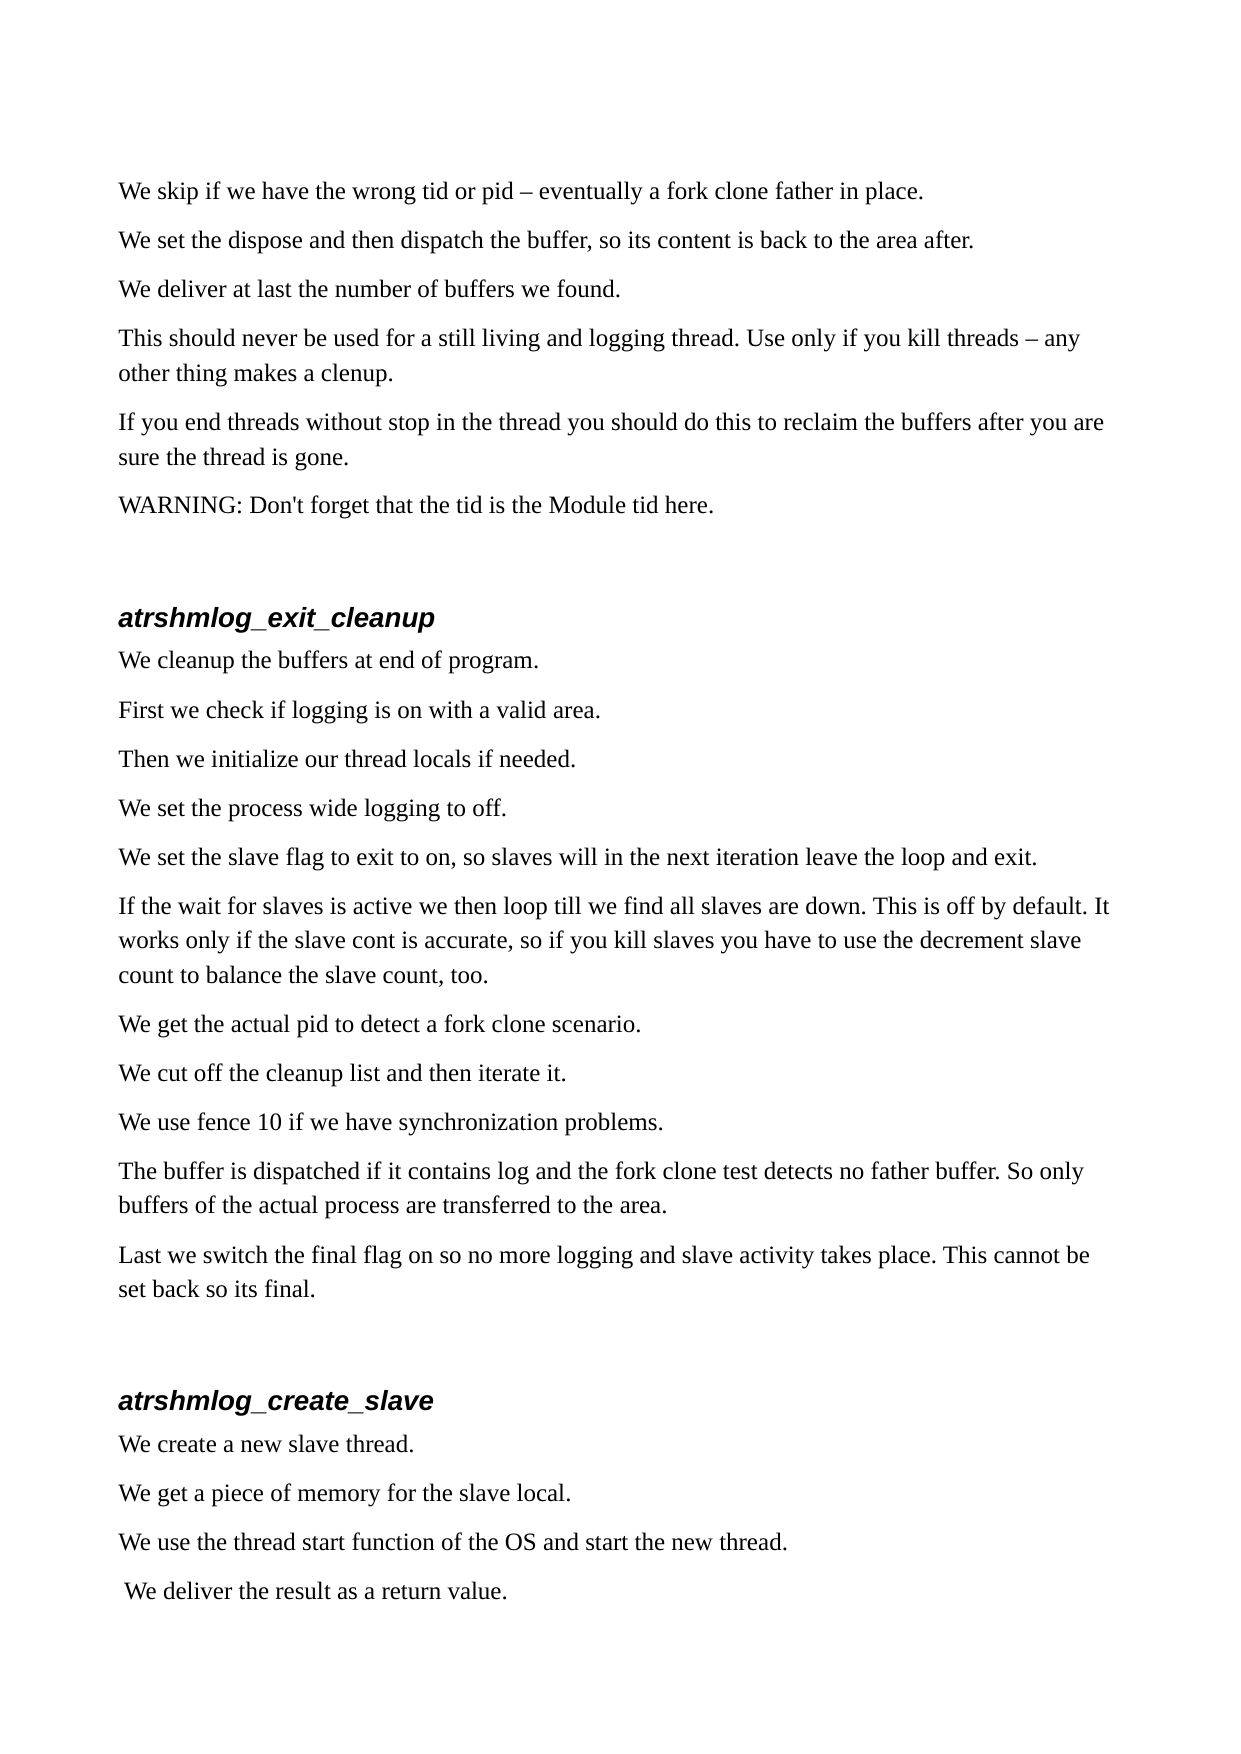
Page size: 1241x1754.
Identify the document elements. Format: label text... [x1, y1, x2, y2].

text If the wait for slaves is active we then loop till we find all slaves are down. This is off by default. It works only if the slave cont is accurate, so if you kill slaves you have to use the decrement slave count to balance the slave count, too. [118, 891, 1122, 989]
text We get the actual pid to detect a fork clone scenario. [118, 1009, 1122, 1038]
text This should never be used for a still living and logging thread. Use only if you kill threads – any other thing makes a clenup. [118, 323, 1122, 387]
text WARNING: Don't forget that the tid is the Module tid here. [118, 491, 1122, 519]
text We use the thread start function of the OS and start the new thread. [118, 1527, 1122, 1556]
text We create a new slave thread. [118, 1429, 1122, 1458]
subtitle atrshmlog_exit_cleanup [118, 601, 1122, 633]
text We cleanup the buffers at end of program. [118, 646, 1122, 674]
text If you end threads without stop in the thread you should do this to reclaim the buffers after you are sure the thread is gone. [118, 407, 1122, 470]
text We set the dispose and then dispatch the buffer, so its content is back to the area after. [118, 225, 1122, 254]
subtitle atrshmlog_create_slave [118, 1385, 1122, 1417]
text First we check if logging is on with a valid area. [118, 695, 1122, 723]
text We set the slave flag to exit to on, so slaves will in the next iteration leave the loop and exit. [118, 842, 1122, 871]
text We use fence 10 if we have synchronization problems. [118, 1107, 1122, 1136]
text We skip if we have the wrong tid or pid – eventually a fork clone father in place. [118, 176, 1122, 205]
text We set the process wide logging to off. [118, 793, 1122, 822]
text Then we initialize our thread locals if needed. [118, 744, 1122, 772]
text We cut off the cleanup list and then iterate it. [118, 1058, 1122, 1087]
text The buffer is dispatched if it contains log and the fork clone test detects no father buffer. So only buffers of the actual process are transferred to the area. [118, 1156, 1122, 1219]
text We get a piece of memory for the slave local. [118, 1478, 1122, 1507]
text We deliver the result as a return value. [118, 1576, 1122, 1605]
text We deliver at last the number of buffers we found. [118, 274, 1122, 303]
text Last we switch the final flag on so no more logging and slave activity takes place. This cannot be set back so its final. [118, 1240, 1122, 1303]
